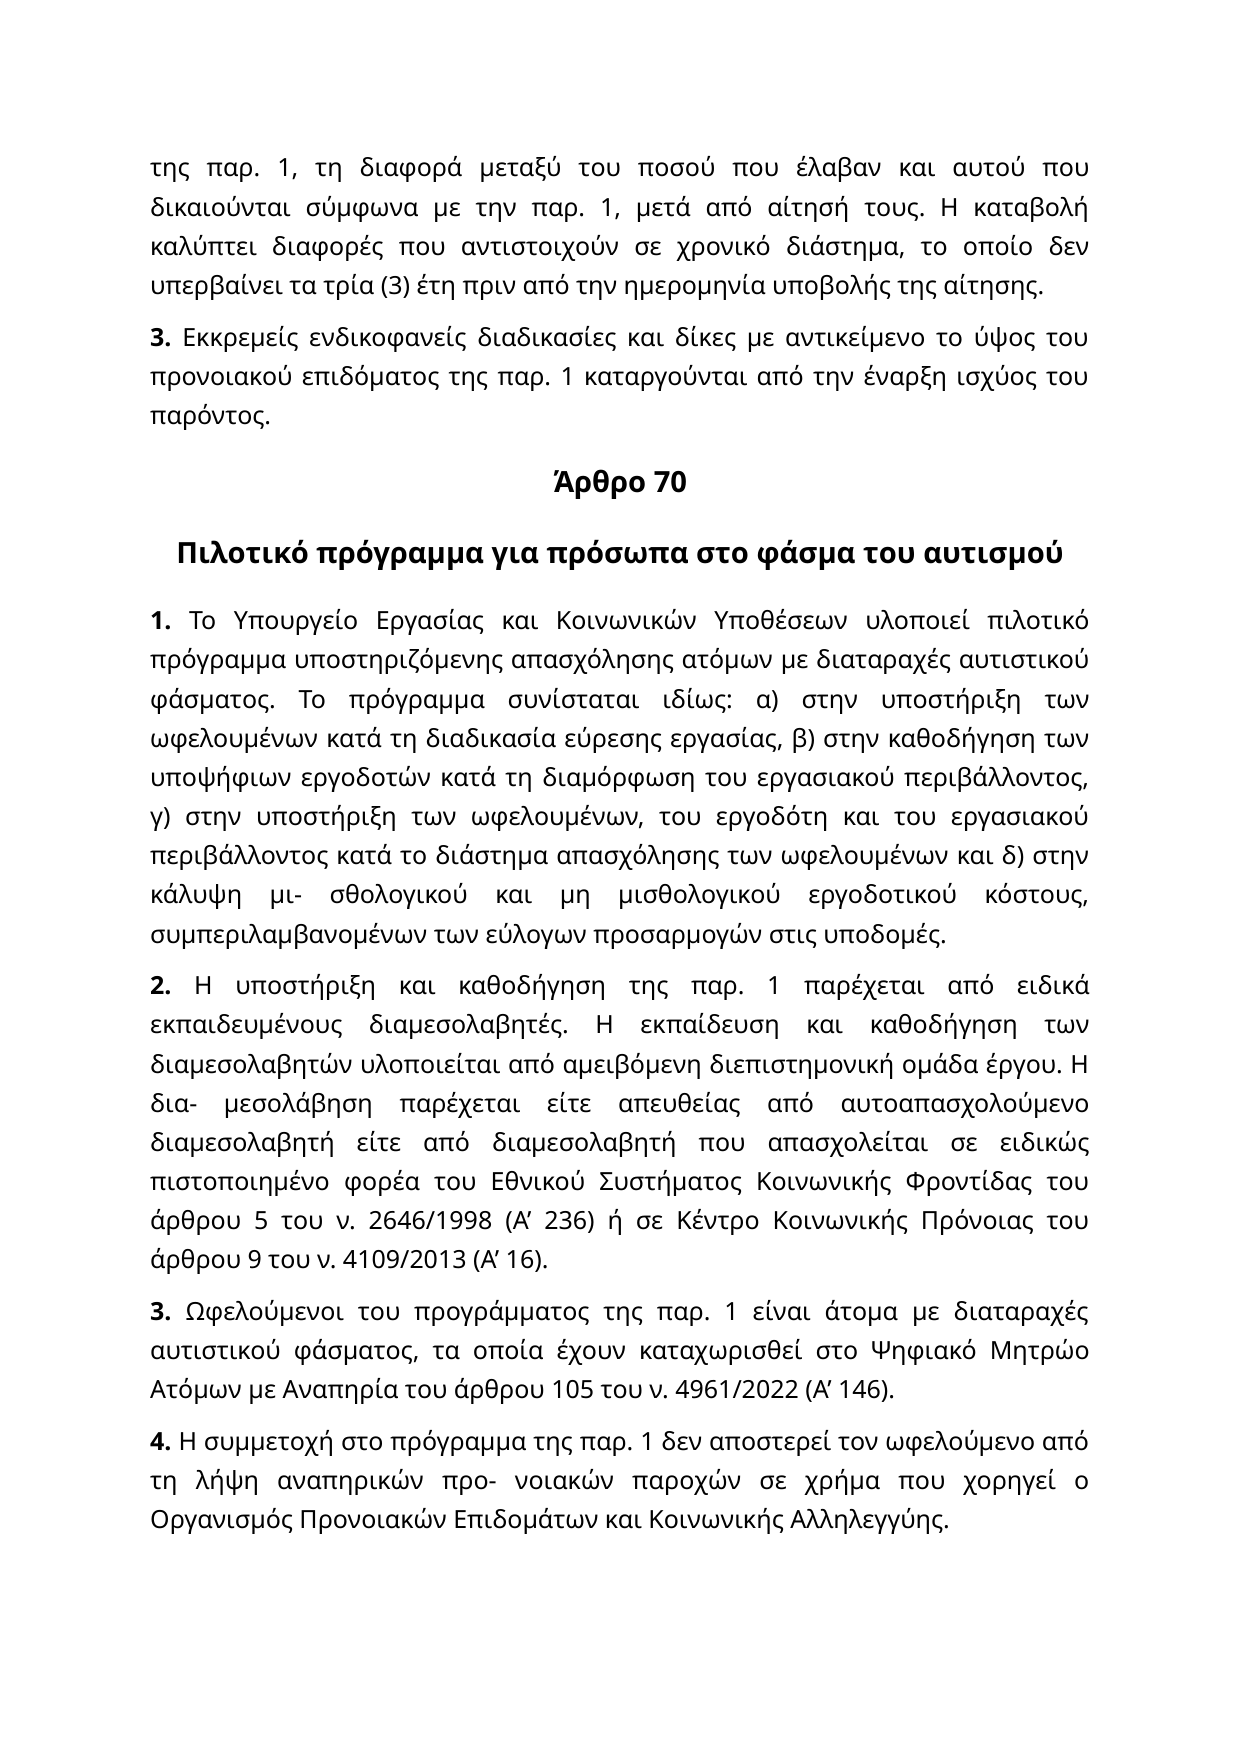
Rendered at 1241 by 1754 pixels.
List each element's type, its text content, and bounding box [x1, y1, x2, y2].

text της παρ. 1, τη διαφορά μεταξύ του ποσού που έλαβαν και αυτού που δικαιούνται σύμφωνα με την παρ. 1, μετά από αίτησή τους. Η καταβολή καλύπτει διαφορές που αντιστοιχούν σε χρονικό διάστημα, το οποίο δεν υπερβαίνει τα τρία (3) έτη πριν από την ημερομηνία υποβολής της αίτησης. [150, 150, 1090, 302]
text 4. Η συμμετοχή στο πρόγραμμα της παρ. 1 δεν αποστερεί τον ωφελούμενο από τη λήψη αναπηρικών προ- νοιακών παροχών σε χρήμα που χορηγεί ο Οργανισμός Προνοιακών Επιδομάτων και Κοινωνικής Αλληλεγγύης. [150, 1424, 1090, 1536]
subtitle Πιλοτικό πρόγραμμα για πρόσωπα στο φάσμα του αυτισμού [150, 532, 1090, 572]
text 3. Εκκρεμείς ενδικοφανείς διαδικασίες και δίκες με αντικείμενο το ύψος του προνοιακού επιδόματος της παρ. 1 καταργούνται από την έναρξη ισχύος του παρόντος. [150, 319, 1090, 432]
text 1. Το Υπουργείο Εργασίας και Κοινωνικών Υποθέσεων υλοποιεί πιλοτικό πρόγραμμα υποστηριζόμενης απασχόλησης ατόμων με διαταραχές αυτιστικού φάσματος. Το πρόγραμμα συνίσταται ιδίως: α) στην υποστήριξη των ωφελουμένων κατά τη διαδικασία εύρεσης εργασίας, β) στην καθοδήγηση των υποψήφιων εργοδοτών κατά τη διαμόρφωση του εργασιακού περιβάλλοντος, γ) στην υποστήριξη των ωφελουμένων, του εργοδότη και του εργασιακού περιβάλλοντος κατά το διάστημα απασχόλησης των ωφελουμένων και δ) στην κάλυψη μι- σθολογικού και μη μισθολογικού εργοδοτικού κόστους, συμπεριλαμβανομένων των εύλογων προσαρμογών στις υποδομές. [150, 603, 1090, 950]
text 3. Ωφελούμενοι του προγράμματος της παρ. 1 είναι άτομα με διαταραχές αυτιστικού φάσματος, τα οποία έχουν καταχωρισθεί στο Ψηφιακό Μητρώο Ατόμων με Αναπηρία του άρθρου 105 του ν. 4961/2022 (Α’ 146). [150, 1294, 1090, 1406]
text 2. Η υποστήριξη και καθοδήγηση της παρ. 1 παρέχεται από ειδικά εκπαιδευμένους διαμεσολαβητές. Η εκπαίδευση και καθοδήγηση των διαμεσολαβητών υλοποιείται από αμειβόμενη διεπιστημονική ομάδα έργου. Η δια- μεσολάβηση παρέχεται είτε απευθείας από αυτοαπασχολούμενο διαμεσολαβητή είτε από διαμεσολαβητή που απασχολείται σε ειδικώς πιστοποιημένο φορέα του Εθνικού Συστήματος Κοινωνικής Φροντίδας του άρθρου 5 του ν. 2646/1998 (Α’ 236) ή σε Κέντρο Κοινωνικής Πρόνοιας του άρθρου 9 του ν. 4109/2013 (Α’ 16). [150, 968, 1090, 1276]
subtitle Άρθρο 70 [150, 462, 1090, 501]
